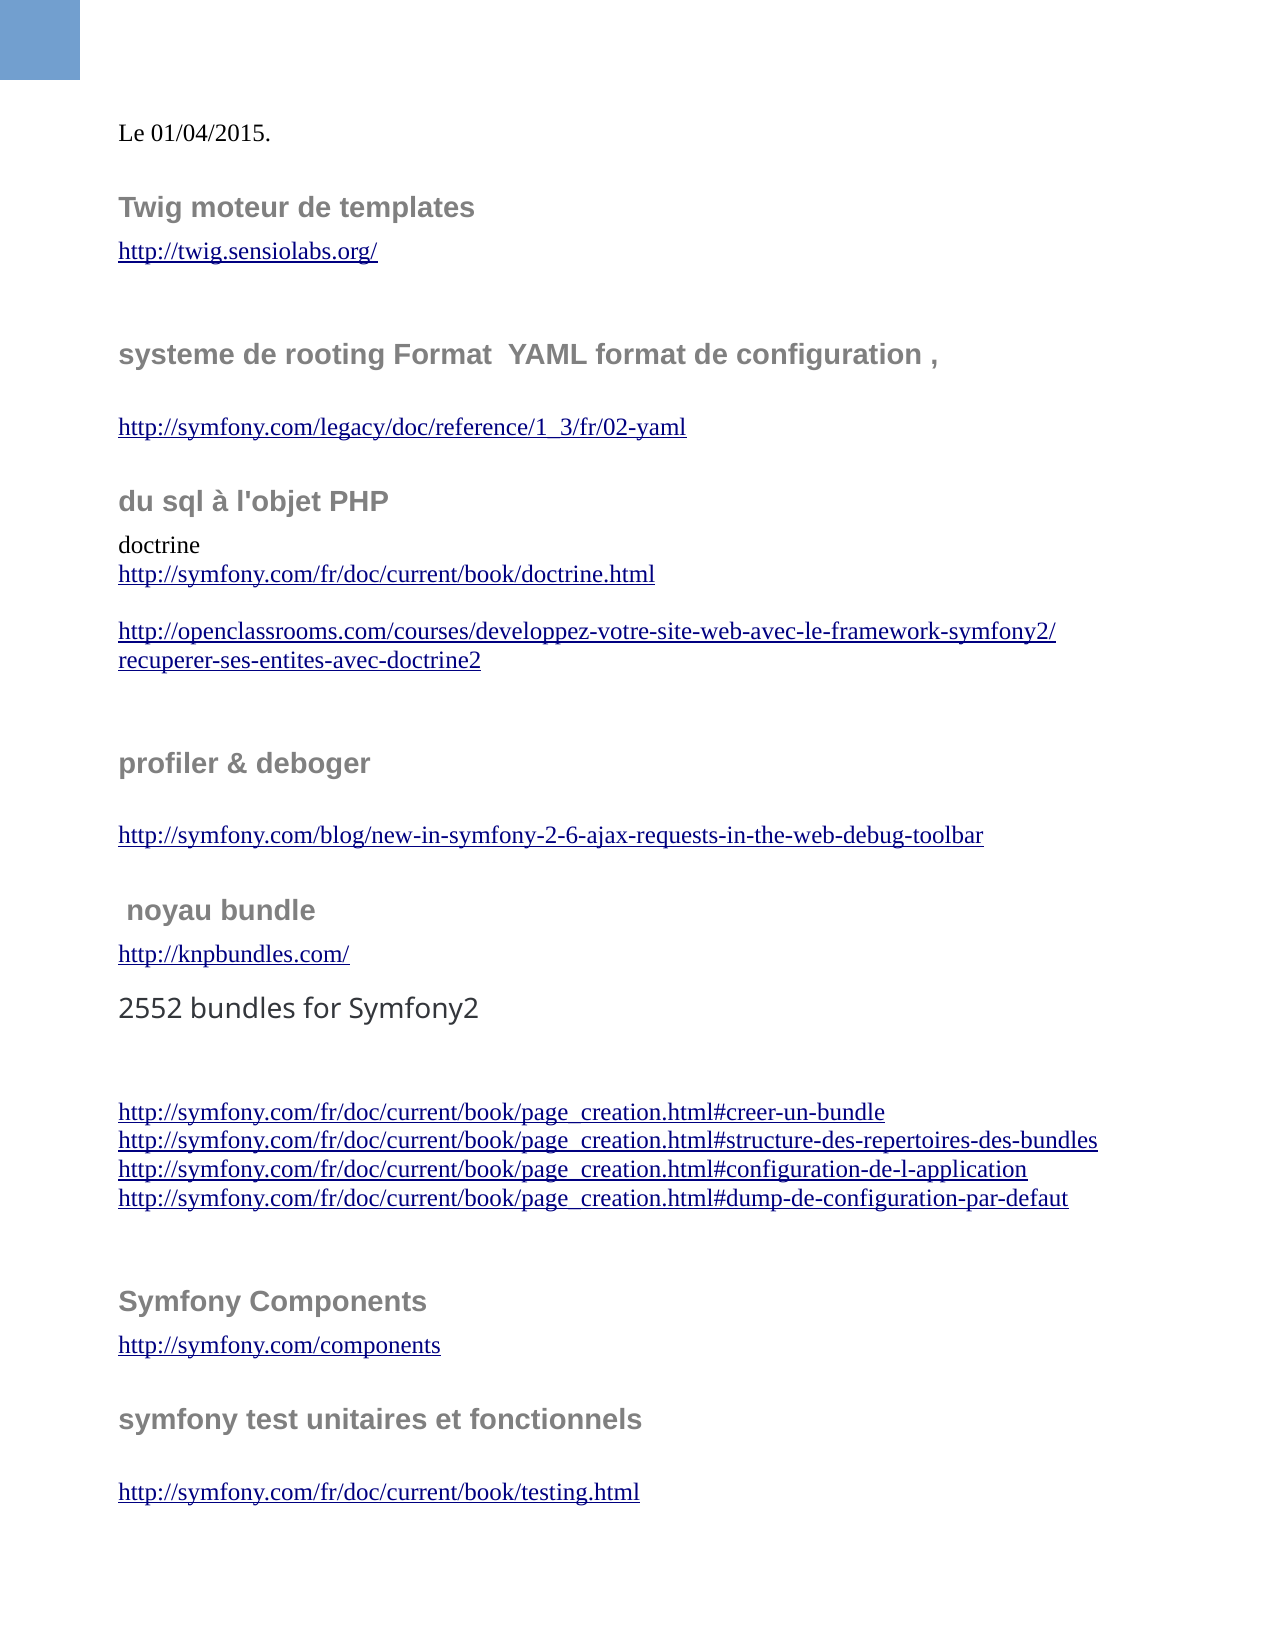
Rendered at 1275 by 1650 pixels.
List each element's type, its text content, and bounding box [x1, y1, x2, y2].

subtitle noyau bundle [118, 893, 1157, 926]
subtitle profiler & deboger [118, 746, 1157, 779]
subtitle systeme de rooting Format YAML format de configuration , [118, 337, 1157, 371]
text http://symfony.com/fr/doc/current/book/page_creation.html#configuration-de-l-application [118, 1154, 1157, 1183]
text http://symfony.com/blog/new-in-symfony-2-6-ajax-requests-in-the-web-debug-toolbar [118, 821, 1157, 849]
text doctrine [118, 530, 1157, 559]
text http://symfony.com/fr/doc/current/book/page_creation.html#creer-un-bundle [118, 1097, 1157, 1125]
text http://symfony.com/fr/doc/current/book/page_creation.html#dump-de-configuration-par-defaut [118, 1183, 1157, 1212]
text http://symfony.com/fr/doc/current/book/testing.html [118, 1477, 1157, 1505]
text http://openclassrooms.com/courses/developpez-votre-site-web-avec-le-framework-symfony2/recuperer-ses-entites-avec-doctrine2 [118, 616, 1157, 674]
subtitle Twig moteur de templates [118, 190, 1157, 224]
subtitle Symfony Components [118, 1284, 1157, 1317]
text http://knpbundles.com/ [118, 939, 1157, 967]
text http://symfony.com/components [118, 1330, 1157, 1358]
text http://symfony.com/fr/doc/current/book/page_creation.html#structure-des-repertoires-des-bundles [118, 1125, 1157, 1154]
text http://twig.sensiolabs.org/ [118, 236, 1157, 265]
subtitle du sql à l'objet PHP [118, 484, 1157, 517]
text http://symfony.com/fr/doc/current/book/doctrine.html [118, 559, 1157, 587]
text http://symfony.com/legacy/doc/reference/1_3/fr/02-yaml [118, 412, 1157, 441]
subtitle symfony test unitaires et fonctionnels [118, 1402, 1157, 1435]
subtitle 2552 bundles for Symfony2 [118, 988, 1157, 1027]
text Le 01/04/2015. [118, 118, 1157, 147]
